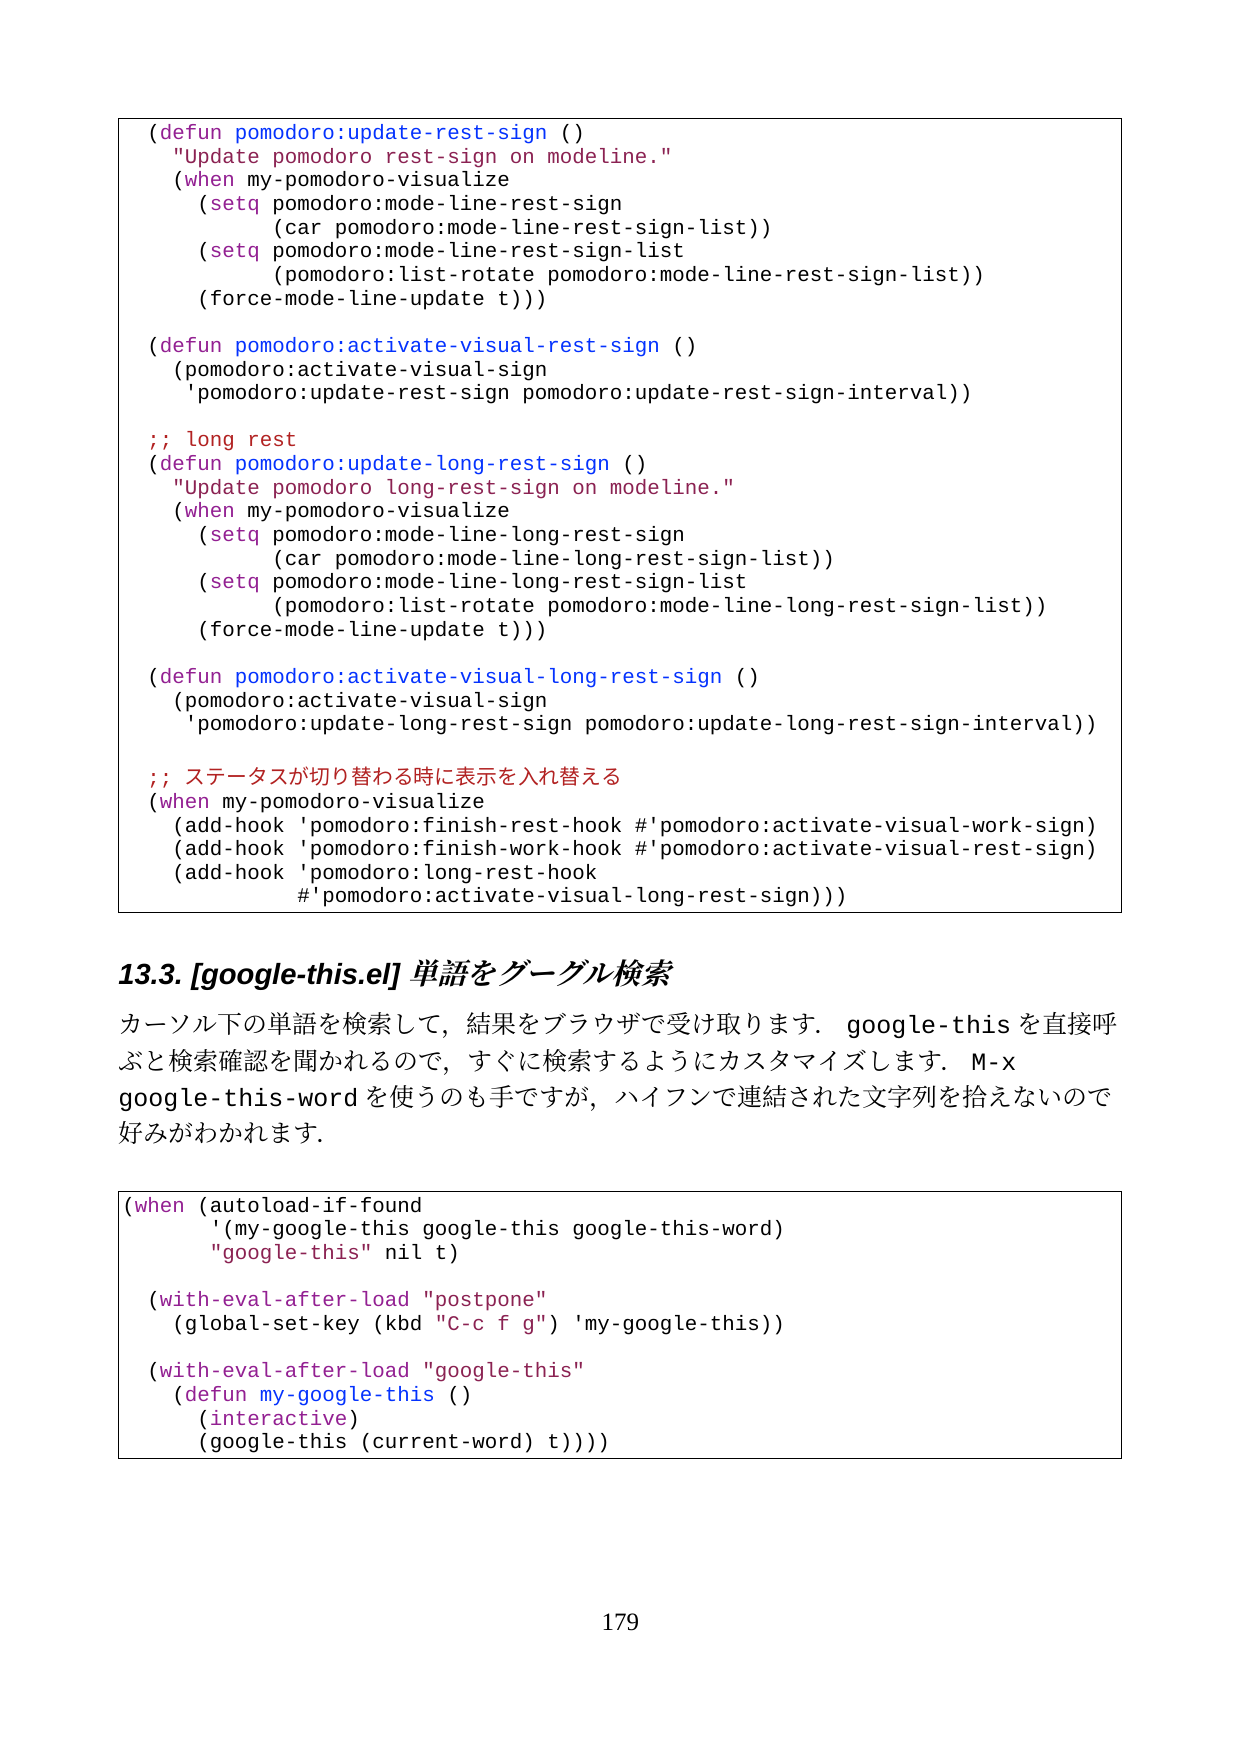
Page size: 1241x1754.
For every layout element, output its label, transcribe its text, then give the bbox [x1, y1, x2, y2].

text (pomodoro:list-rotate pomodoro:mode-line-rest-sign-list)) [119, 260, 1121, 284]
text #'pomodoro:activate-visual-long-rest-sign))) [119, 882, 1121, 912]
text (defun pomodoro:activate-visual-long-rest-sign () [119, 662, 1121, 686]
text (car pomodoro:mode-line-long-rest-sign-list)) [119, 544, 1121, 567]
text "google-this" nil t) [119, 1238, 1121, 1262]
text "Update pomodoro rest-sign on modeline." [119, 142, 1121, 165]
text (with-eval-after-load "postpone" [119, 1285, 1121, 1309]
text 'pomodoro:update-rest-sign pomodoro:update-rest-sign-interval)) [119, 378, 1121, 402]
text (pomodoro:list-rotate pomodoro:mode-line-long-rest-sign-list)) [119, 591, 1121, 615]
text (setq pomodoro:mode-line-rest-sign-list [119, 236, 1121, 260]
text (setq pomodoro:mode-line-long-rest-sign [119, 520, 1121, 544]
text (defun pomodoro:activate-visual-rest-sign () [119, 331, 1121, 354]
text (setq pomodoro:mode-line-rest-sign [119, 189, 1121, 213]
text (car pomodoro:mode-line-rest-sign-list)) [119, 213, 1121, 236]
text (defun my-google-this () [119, 1380, 1121, 1404]
text (pomodoro:activate-visual-sign [119, 686, 1121, 709]
text (google-this (current-word) t)))) [119, 1427, 1121, 1458]
text 'pomodoro:update-long-rest-sign pomodoro:update-long-rest-sign-interval)) [119, 709, 1121, 733]
text (force-mode-line-update t))) [119, 615, 1121, 638]
text (force-mode-line-update t))) [119, 284, 1121, 307]
text (with-eval-after-load "google-this" [119, 1356, 1121, 1380]
text (defun pomodoro:update-rest-sign () [119, 119, 1121, 142]
text "Update pomodoro long-rest-sign on modeline." [119, 473, 1121, 496]
text ;; long rest [119, 426, 1121, 449]
text '(my-google-this google-this google-this-word) [119, 1214, 1121, 1238]
text (add-hook 'pomodoro:finish-work-hook #'pomodoro:activate-visual-rest-sign) [119, 834, 1121, 858]
text (pomodoro:activate-visual-sign [119, 354, 1121, 378]
text (add-hook 'pomodoro:finish-rest-hook #'pomodoro:activate-visual-work-sign) [119, 811, 1121, 834]
text (when my-pomodoro-visualize [119, 496, 1121, 520]
text ;; ステータスが切り替わる時に表示を入れ替える [119, 757, 1121, 787]
subtitle [google-this.el] 単語をグーグル検索 [118, 951, 1122, 992]
text (interactive) [119, 1404, 1121, 1427]
text (add-hook 'pomodoro:long-rest-hook [119, 858, 1121, 882]
text (when my-pomodoro-visualize [119, 787, 1121, 811]
text (when my-pomodoro-visualize [119, 165, 1121, 189]
text カーソル下の単語を検索して，結果をブラウザで受け取ります． google-this を直接呼ぶと検索確認を聞かれるので，すぐに検索するようにカスタマイズします． M-x google-this-word を使うのも手ですが，ハイフンで連結された文字列を拾えないので好みがわかれます． [118, 1005, 1122, 1178]
text (defun pomodoro:update-long-rest-sign () [119, 449, 1121, 473]
text (setq pomodoro:mode-line-long-rest-sign-list [119, 567, 1121, 591]
text (global-set-key (kbd "C-c f g") 'my-google-this)) [119, 1309, 1121, 1333]
text (when (autoload-if-found [119, 1192, 1121, 1214]
